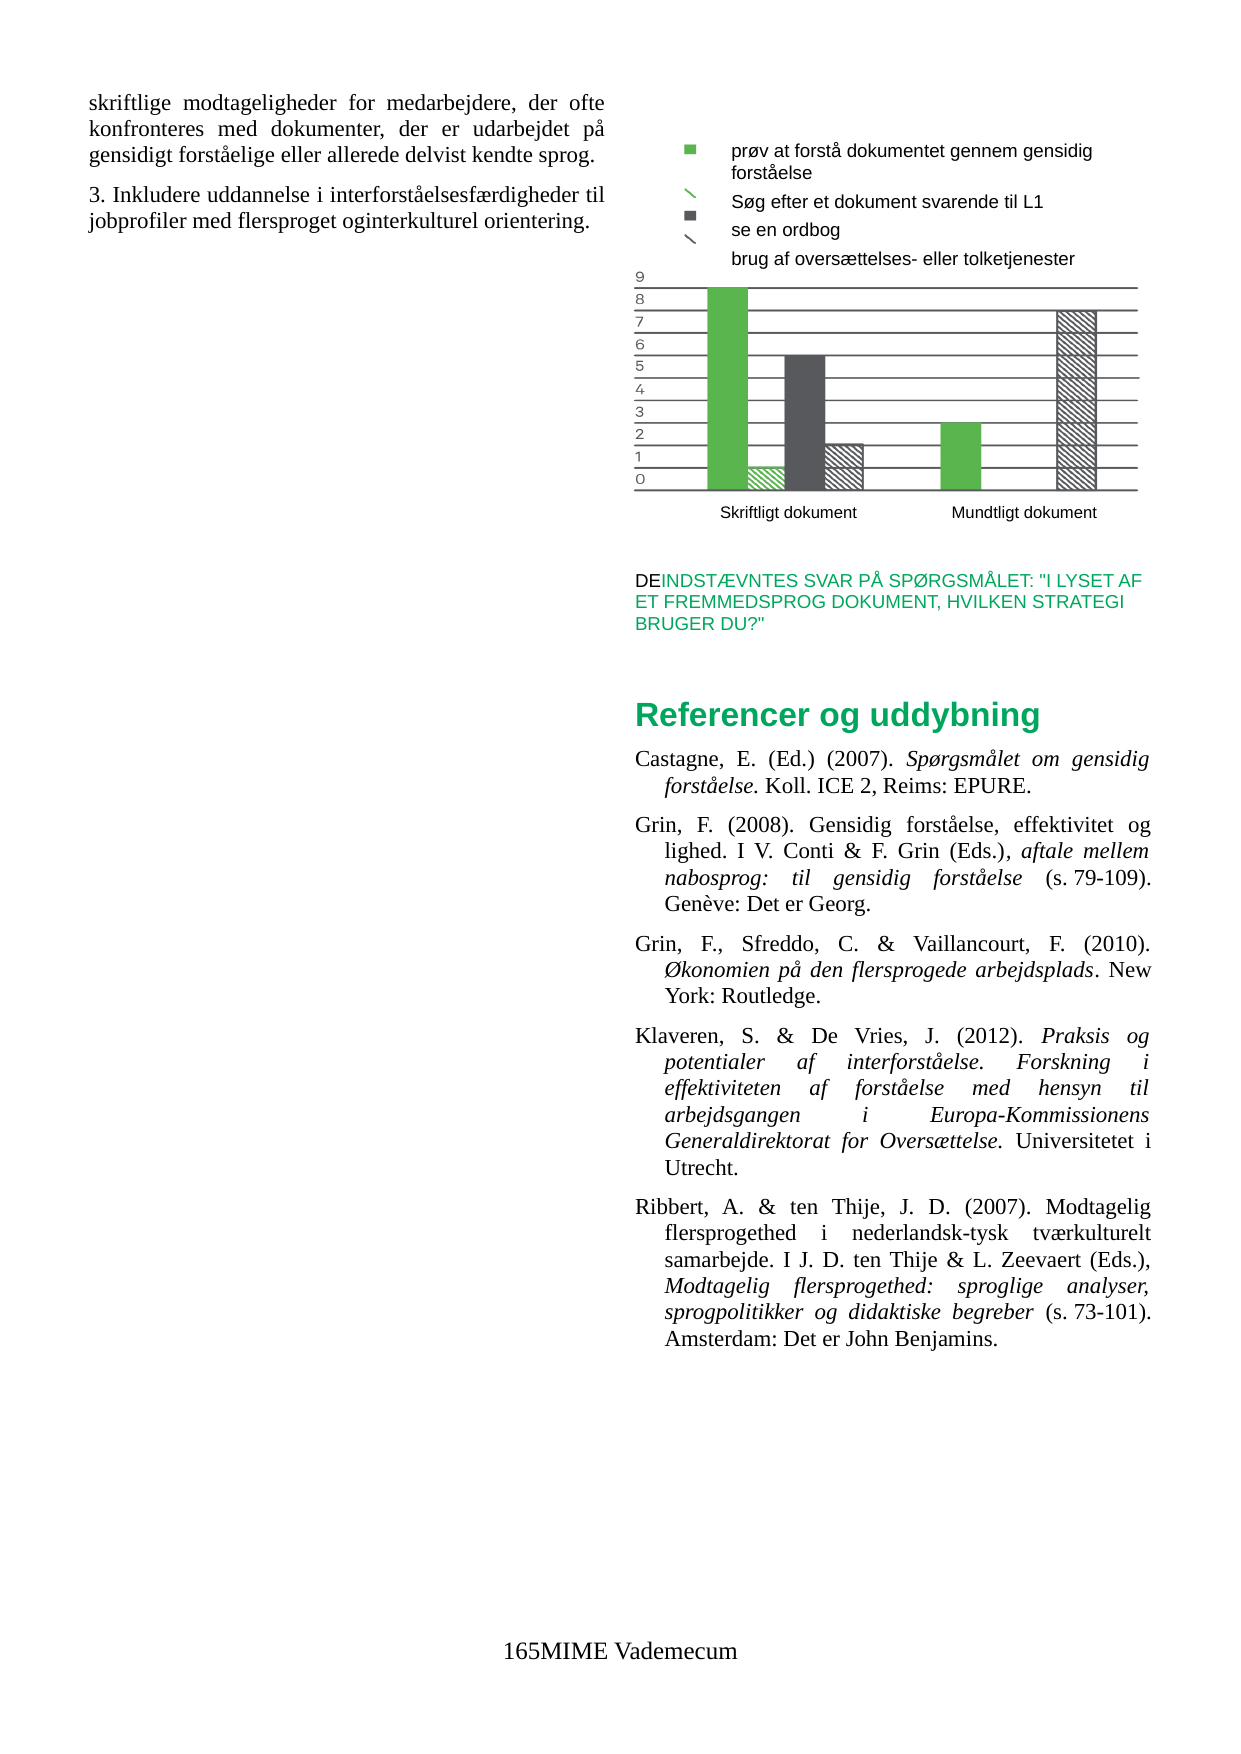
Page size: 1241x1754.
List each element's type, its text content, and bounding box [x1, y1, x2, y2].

text Grin, F. (2008). Gensidig forståelse, effektivitet og lighed. I V. Conti & F. Grin (Eds.), aftale mellem nabosprog: til gensidig forståelse (s. 79-109). Genève: Det er Georg. [635, 811, 1152, 917]
text DEINDSTÆVNTES SVAR PÅ SPØRGSMÅLET: "I LYSET AF ET FREMMEDSPROG DOKUMENT, HVILKEN STRATEGI BRUGER DU?" [635, 569, 1152, 634]
text Grin, F., Sfreddo, C. & Vaillancourt, F. (2010). Økonomien på den flersprogede arbejdsplads. New York: Routledge. [635, 930, 1152, 1009]
text Ribbert, A. & ten Thije, J. D. (2007). Modtagelig flersprogethed i nederlandsk-tysk tværkulturelt samarbejde. I J. D. ten Thije & L. Zeevaert (Eds.), Modtagelig flersprogethed: sproglige analyser, sprogpolitikker og didaktiske begreber (s. 73-101). Amsterdam: Det er John Benjamins. [635, 1193, 1152, 1351]
text 3. Inkludere uddannelse i interforståelsesfærdigheder til jobprofiler med flersproget oginterkulturel orientering. [88, 181, 605, 233]
text Klaveren, S. & De Vries, J. (2012). Praksis og potentialer af interforståelse. Forskning i effektiviteten af forståelse med hensyn til arbejdsgangen i Europa-Kommissionens Generaldirektorat for Oversættelse. Universitetet i Utrecht. [635, 1022, 1152, 1180]
text Castagne, E. (Ed.) (2007). Spørgsmålet om gensidig forståelse. Koll. ICE 2, Reims: EPURE. [635, 746, 1152, 798]
picture [616, 141, 1156, 493]
text skriftlige modtageligheder for medarbejdere, der ofte konfronteres med dokumenter, der er udarbejdet på gensidigt forståelige eller allerede delvist kendte sprog. [88, 88, 605, 168]
subtitle Referencer og uddybning [635, 694, 1152, 733]
